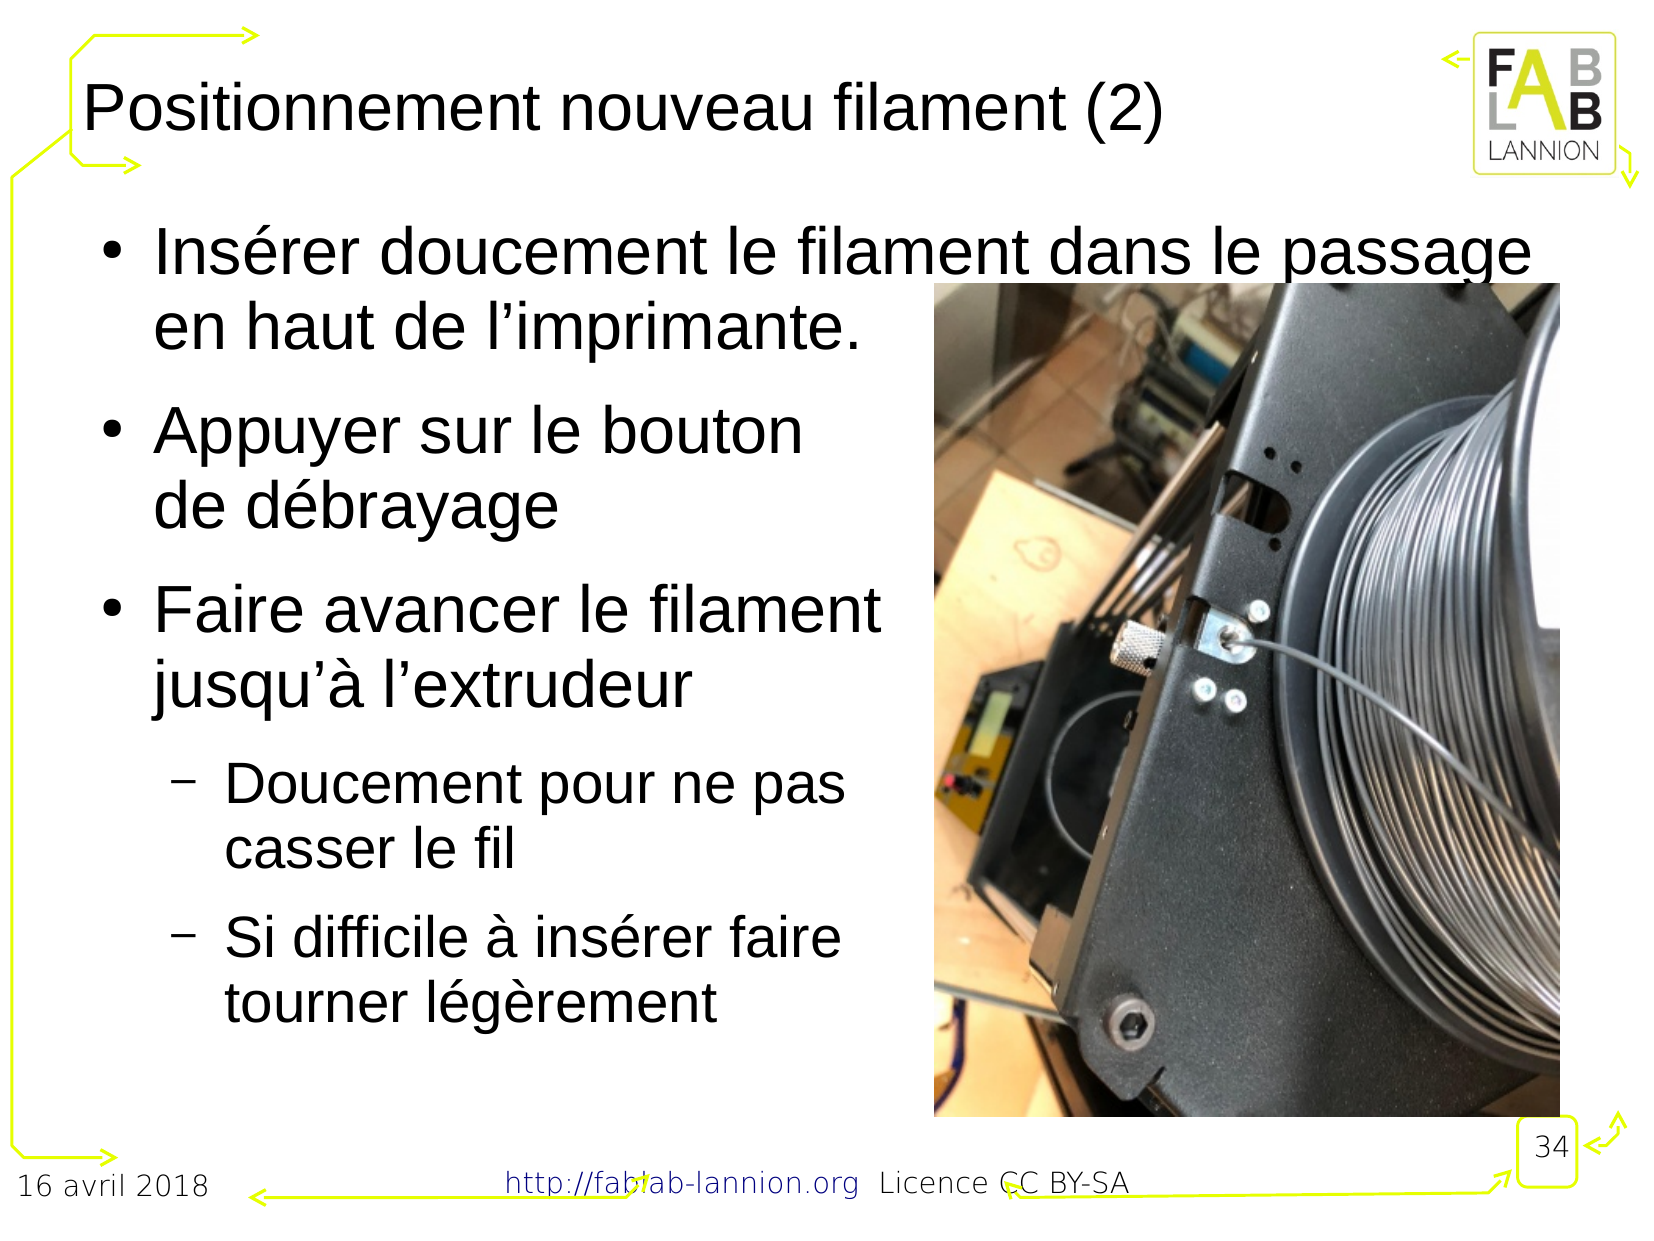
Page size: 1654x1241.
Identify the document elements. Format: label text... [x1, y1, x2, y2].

title Positionnement nouveau filament (2) [82, 49, 1441, 166]
picture [934, 283, 1560, 1117]
list Insérer doucement le filament dans le passage en haut de l’imprimante. Appuyer sur le bouton de débrayage Faire avancer le filament jusqu’à l’extrudeur Doucement pour ne pas casser le fil Si difficile à insérer faire tourner légèrement [82, 213, 1571, 1040]
picture [1470, 29, 1619, 178]
